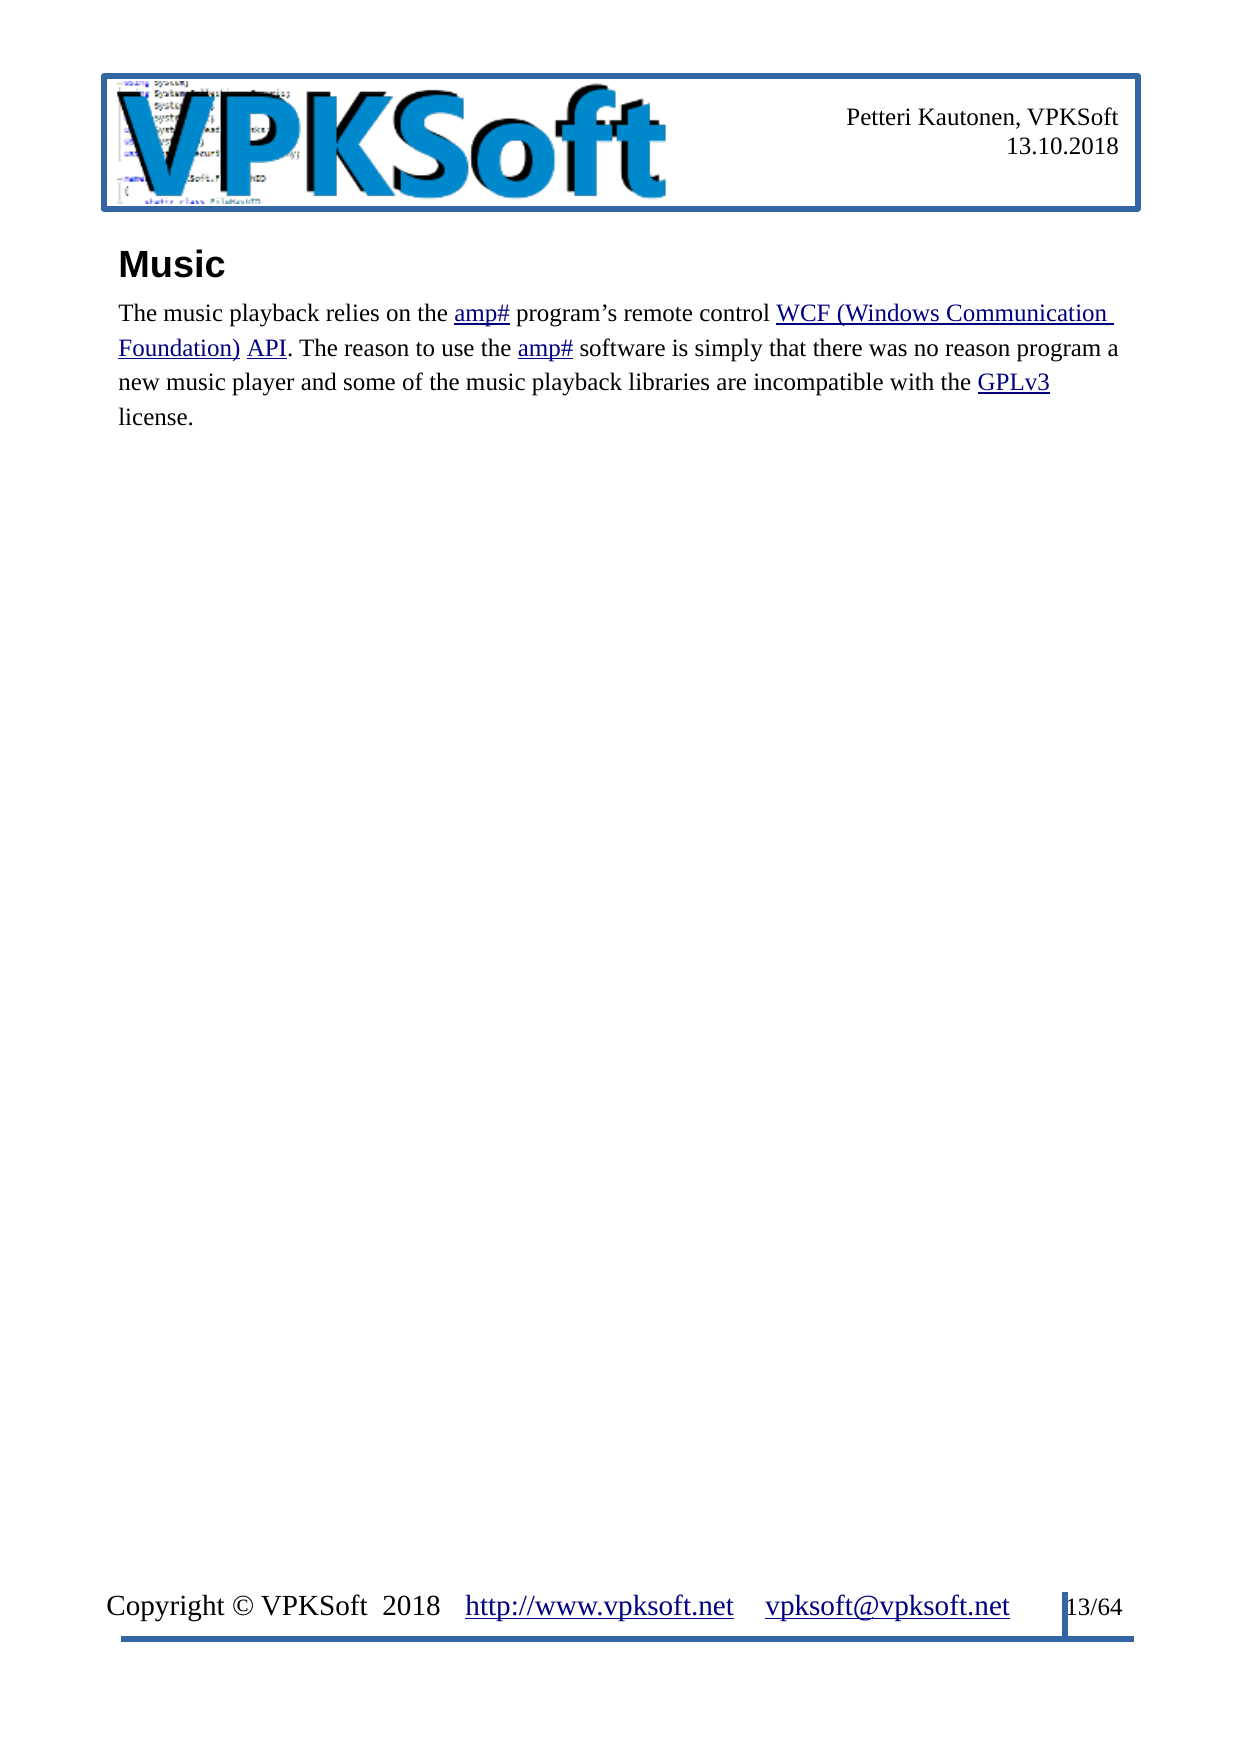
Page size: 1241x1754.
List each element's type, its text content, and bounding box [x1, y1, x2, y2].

text The music playback relies on the amp# program’s remote control WCF (Windows Communication Foundation) API. The reason to use the amp# software is simply that there was no reason program a new music player and some of the music playback libraries are incompatible with the GPLv3 license. [118, 298, 1122, 430]
picture [116, 81, 672, 204]
subtitle Music [118, 242, 1122, 286]
